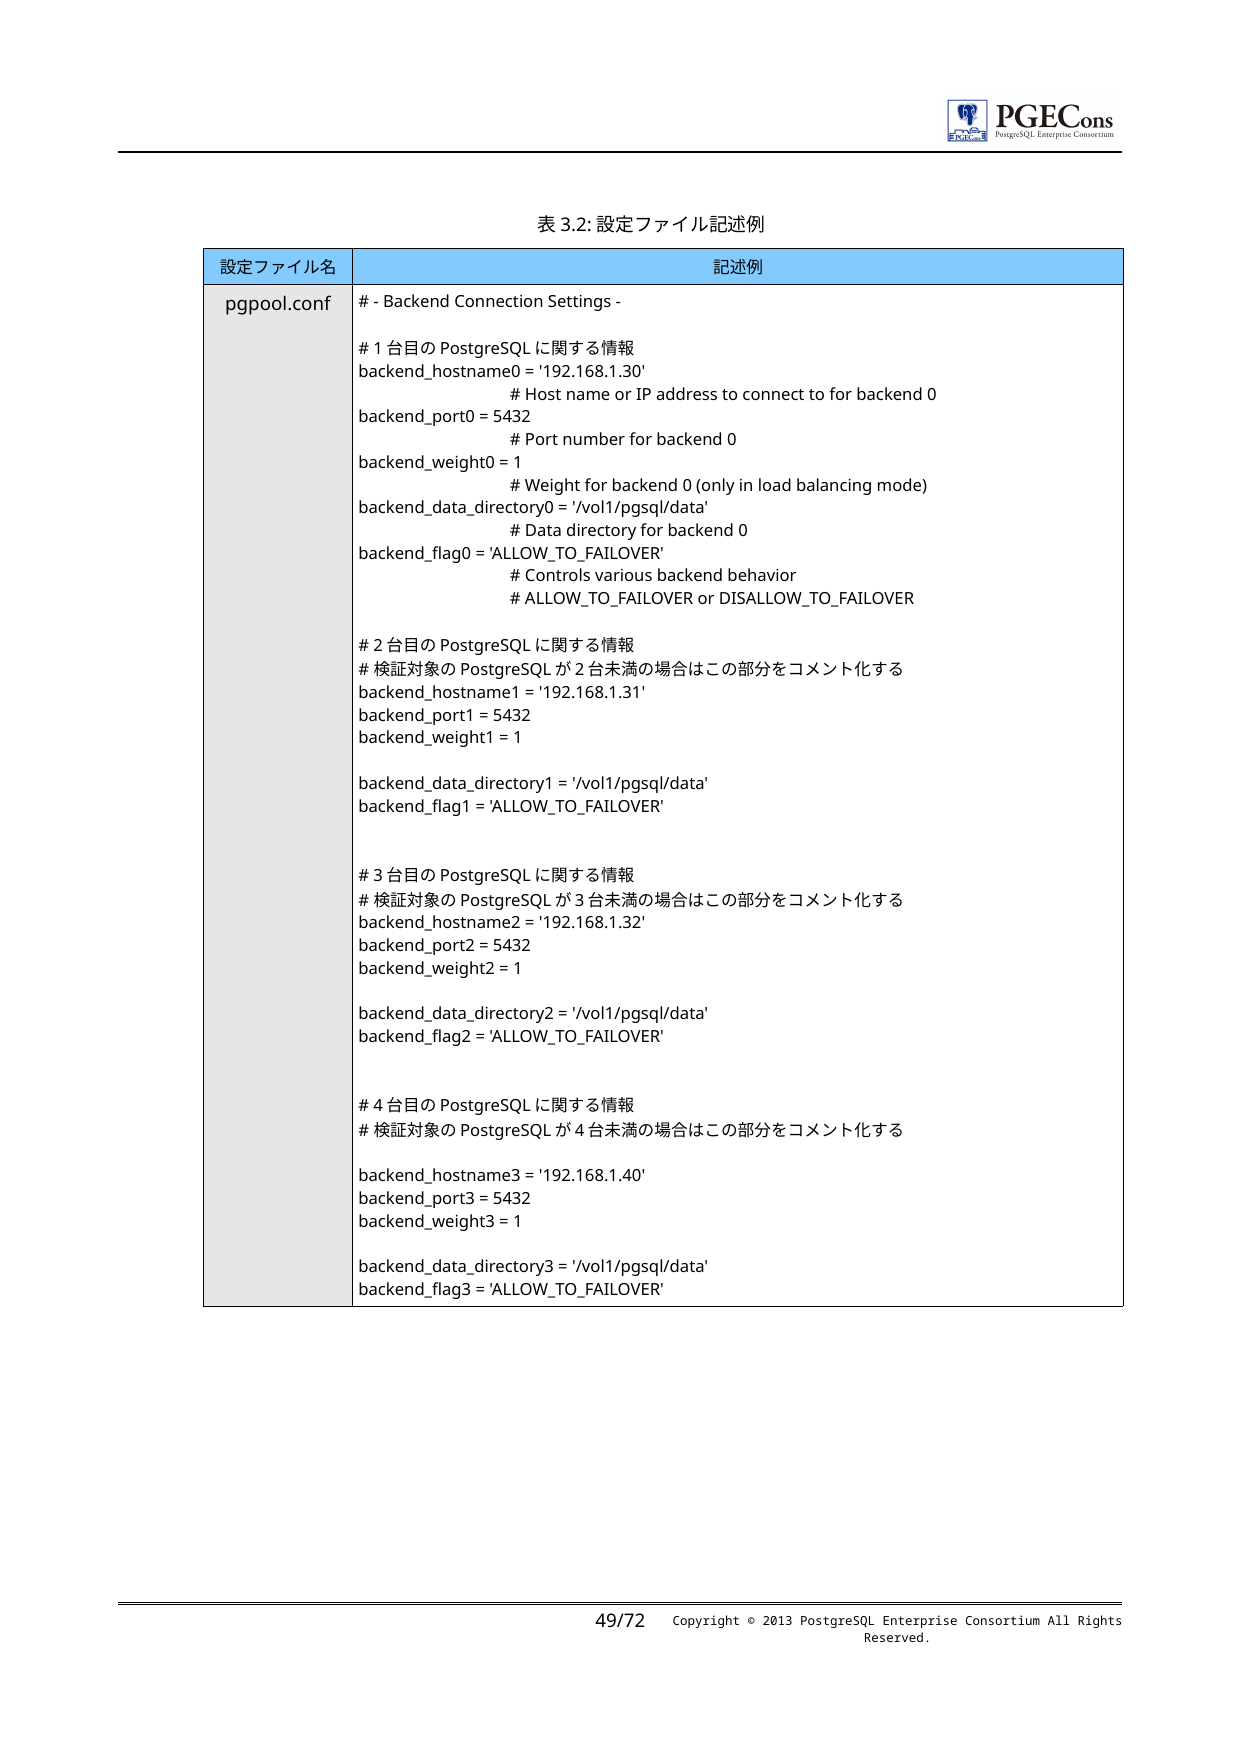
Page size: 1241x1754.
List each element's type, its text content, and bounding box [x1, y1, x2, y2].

picture [941, 94, 1119, 147]
table_cell # - Backend Connection Settings - # 1台目のPostgreSQLに関する情報 backend_hostname0 = '192.168.1.30' # Host name or IP address to connect to for backend 0 backend_port0 = 5432 # Port number for backend 0 backend_weight0 = 1 # Weight for backend 0 (only in load balancing mode) backend_data_directory0 = '/vol1/pgsql/data' # Data directory for backend 0 backend_flag0 = 'ALLOW_TO_FAILOVER' # Controls various backend behavior # ALLOW_TO_FAILOVER or DISALLOW_TO_FAILOVER # 2台目のPostgreSQLに関する情報 # 検証対象のPostgreSQLが2台未満の場合はこの部分をコメント化する backend_hostname1 = '192.168.1.31' backend_port1 = 5432 backend_weight1 = 1 backend_data_directory1 = '/vol1/pgsql/data' backend_flag1 = 'ALLOW_TO_FAILOVER' # 3台目のPostgreSQLに関する情報 # 検証対象のPostgreSQLが3台未満の場合はこの部分をコメント化する backend_hostname2 = '192.168.1.32' backend_port2 = 5432 backend_weight2 = 1 backend_data_directory2 = '/vol1/pgsql/data' backend_flag2 = 'ALLOW_TO_FAILOVER' # 4台目のPostgreSQLに関する情報 # 検証対象のPostgreSQLが4台未満の場合はこの部分をコメント化する backend_hostname3 = '192.168.1.40' backend_port3 = 5432 backend_weight3 = 1 backend_data_directory3 = '/vol1/pgsql/data' backend_flag3 = 'ALLOW_TO_FAILOVER' [353, 285, 1123, 1306]
text 表3.2: 設定ファイル記述例 [181, 212, 1122, 237]
table_header 記述例 [353, 249, 1123, 284]
table_header 設定ファイル名 [204, 249, 352, 284]
table_cell pgpool.conf [204, 285, 352, 1306]
